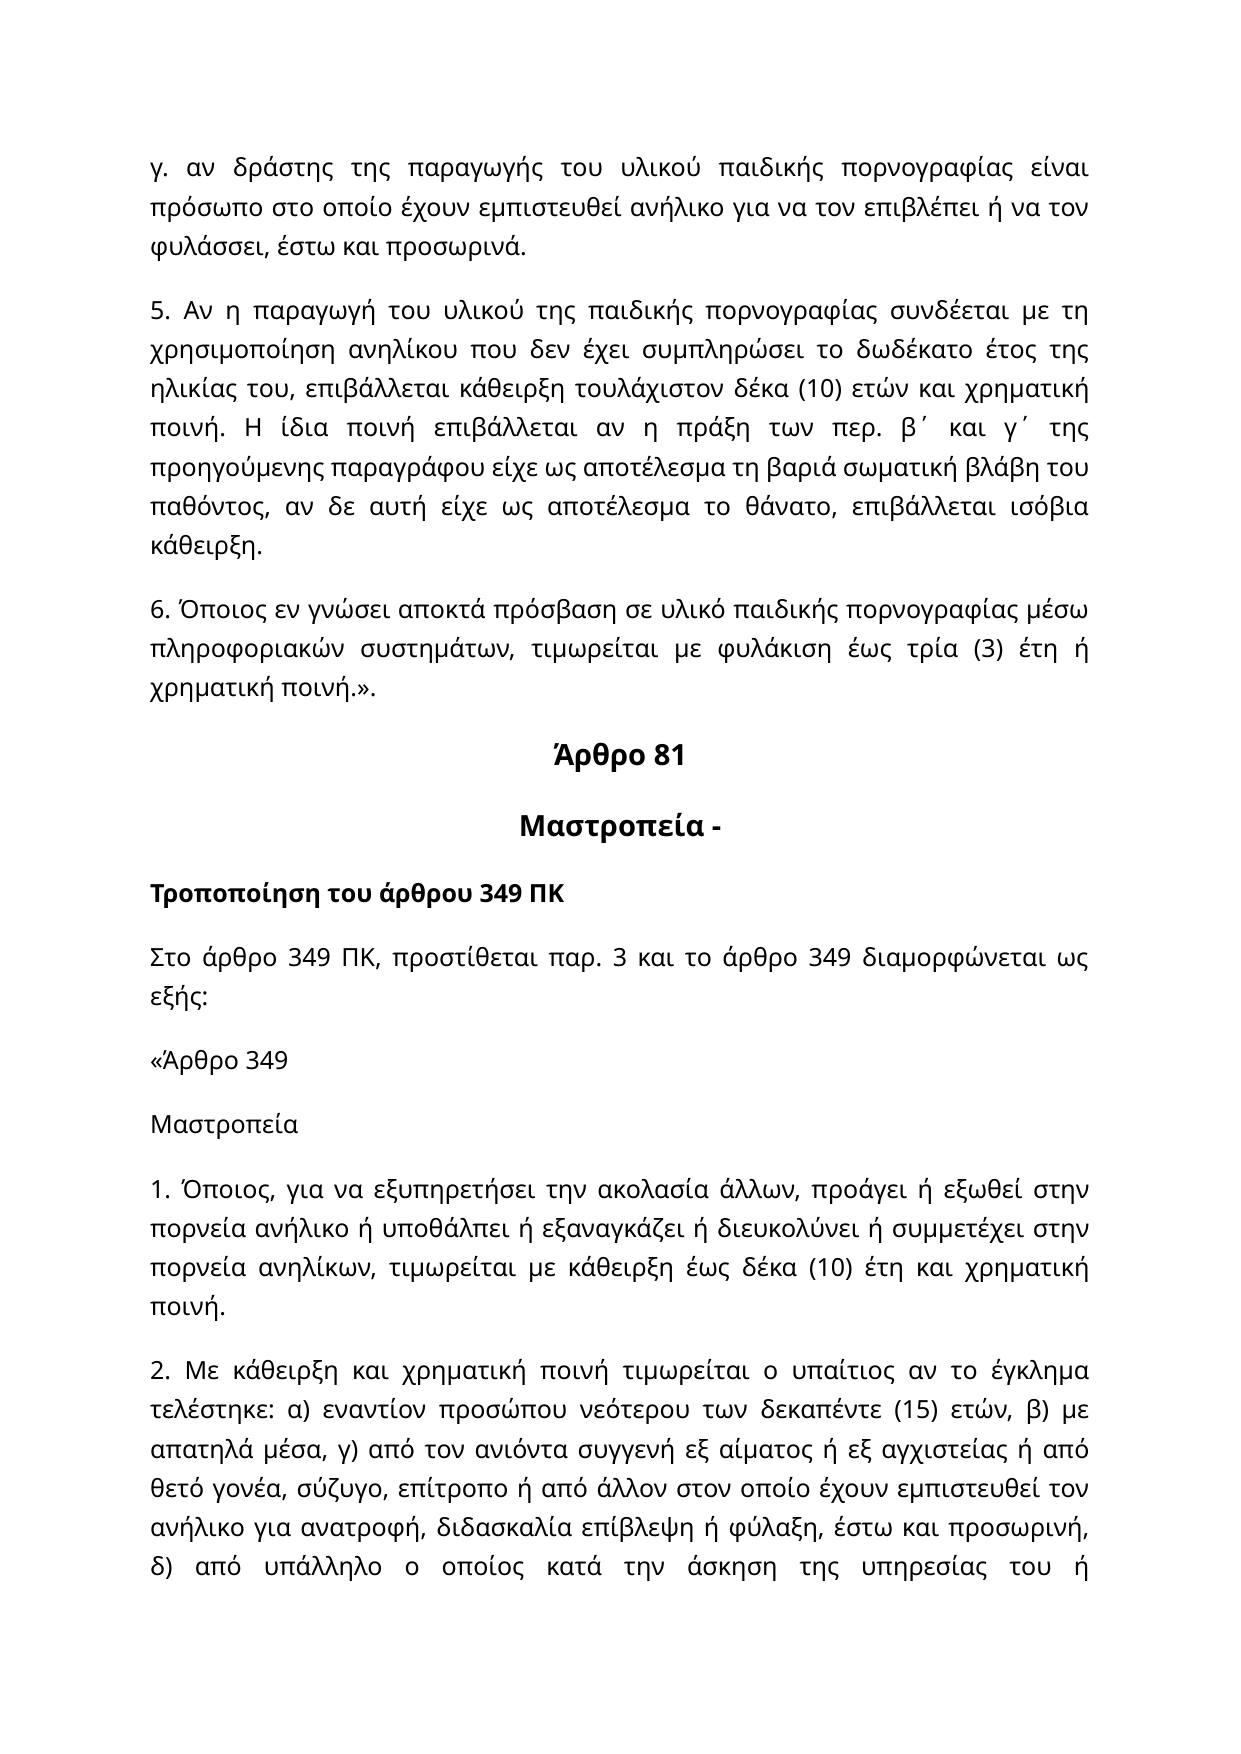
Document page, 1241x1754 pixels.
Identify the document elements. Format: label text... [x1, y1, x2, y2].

text Στο άρθρο 349 ΠΚ, προστίθεται παρ. 3 και το άρθρο 349 διαμορφώνεται ως εξής: [150, 939, 1090, 1013]
text Τροποποίηση του άρθρου 349 ΠΚ [150, 875, 1090, 909]
text 5. Αν η παραγωγή του υλικού της παιδικής πορνογραφίας συνδέεται με τη χρησιμοποίηση ανηλίκου που δεν έχει συμπληρώσει το δωδέκατο έτος της ηλικίας του, επιβάλλεται κάθειρξη τουλάχιστον δέκα (10) ετών και χρηματική ποινή. Η ίδια ποινή επιβάλλεται αν η πράξη των περ. β΄ και γ΄ της προηγούμενης παραγράφου είχε ως αποτέλεσμα τη βαριά σωματική βλάβη του παθόντος, αν δε αυτή είχε ως αποτέλεσμα το θάνατο, επιβάλλεται ισόβια κάθειρξη. [150, 292, 1090, 562]
text 2. Με κάθειρξη και χρηματική ποινή τιμωρείται ο υπαίτιος αν το έγκλημα τελέστηκε: α) εναντίον προσώπου νεότερου των δεκαπέντε (15) ετών, β) με απατηλά μέσα, γ) από τον ανιόντα συγγενή εξ αίματος ή εξ αγχιστείας ή από θετό γονέα, σύζυγο, επίτροπο ή από άλλον στον οποίο έχουν εμπιστευθεί τον ανήλικο για ανατροφή, διδασκαλία επίβλεψη ή φύλαξη, έστω και προσωρινή, δ) από υπάλληλο ο οποίος κατά την άσκηση της υπηρεσίας του ή [150, 1353, 1090, 1583]
subtitle Άρθρο 81 [150, 734, 1090, 774]
text γ. αν δράστης της παραγωγής του υλικού παιδικής πορνογραφίας είναι πρόσωπο στο οποίο έχουν εμπιστευθεί ανήλικο για να τον επιβλέπει ή να τον φυλάσσει, έστω και προσωρινά. [150, 150, 1090, 262]
subtitle Μαστροπεία - [150, 805, 1090, 844]
text 1. Όποιος, για να εξυπηρετήσει την ακολασία άλλων, προάγει ή εξωθεί στην πορνεία ανήλικο ή υποθάλπει ή εξαναγκάζει ή διευκολύνει ή συμμετέχει στην πορνεία ανηλίκων, τιμωρείται με κάθειρξη έως δέκα (10) έτη και χρηματική ποινή. [150, 1171, 1090, 1323]
text «Άρθρο 349 [150, 1043, 1090, 1077]
text 6. Όποιος εν γνώσει αποκτά πρόσβαση σε υλικό παιδικής πορνογραφίας μέσω πληροφοριακών συστημάτων, τιμωρείται με φυλάκιση έως τρία (3) έτη ή χρηματική ποινή.». [150, 592, 1090, 704]
text Μαστροπεία [150, 1107, 1090, 1141]
